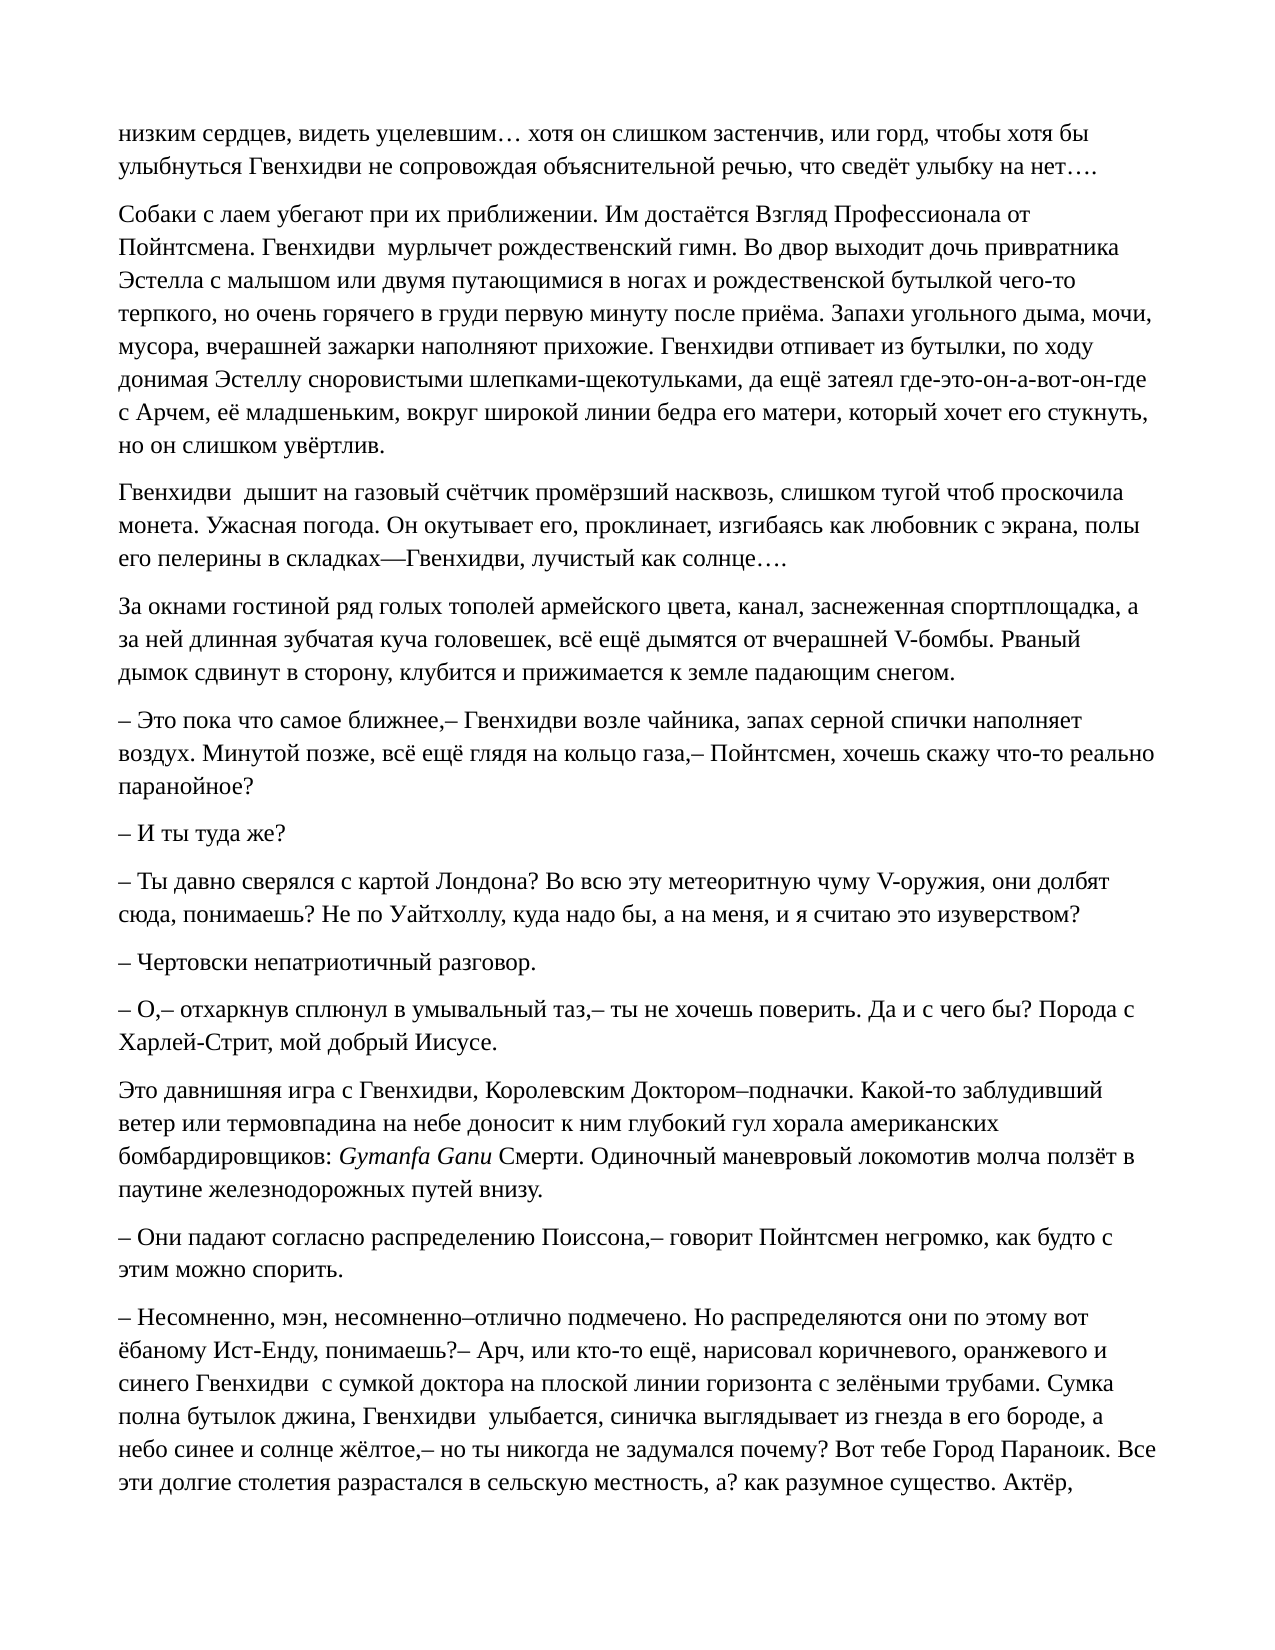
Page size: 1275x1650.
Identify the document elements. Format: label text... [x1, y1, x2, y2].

text – Несомненно, мэн, несомненно–отлично подмечено. Но распределяются они по этому вот ёбаному Ист-Енду, понимаешь?– Арч, или кто-то ещё, нарисовал коричневого, оранжевого и синего Гвенхидви с сумкой доктора на плоской линии горизонта с зелёными трубами. Сумка полна бутылок джина, Гвенхидви улыбается, синичка выглядывает из гнезда в его бороде, а небо синее и солнце жёлтое,– но ты никогда не задумался почему? Вот тебе Город Параноик. Все эти долгие столетия разрастался в сельскую местность, а? как разумное существо. Актёр, [118, 1302, 1157, 1496]
text Это давнишняя игра с Гвенхидви, Королевским Доктором–подначки. Какой-то заблудивший ветер или термовпадина на небе доносит к ним глубокий гул хорала американских бомбардировщиков: Gymanfa Ganu Смерти. Одиночный маневровый локомотив молча ползёт в паутине железнодорожных путей внизу. [118, 1075, 1157, 1203]
text За окнами гостиной ряд голых тополей армейского цвета, канал, заснеженная спортплощадка, а за ней длинная зубчатая куча головешек, всё ещё дымятся от вчерашней V-бомбы. Рваный дымок сдвинут в сторону, клубится и прижимается к земле падающим снегом. [118, 591, 1157, 686]
text – Они падают согласно распределению Поиссона,– говорит Пойнтсмен негромко, как будто с этим можно спорить. [118, 1222, 1157, 1283]
text – Чертовски непатриотичный разговор. [118, 947, 1157, 975]
text – Это пока что самое ближнее,– Гвенхидви возле чайника, запах серной спички наполняет воздух. Минутой позже, всё ещё глядя на кольцо газа,– Пойнтсмен, хочешь скажу что-то реально паранойное? [118, 705, 1157, 799]
text низким сердцев, видеть уцелевшим… хотя он слишком застенчив, или горд, чтобы хотя бы улыбнуться Гвенхидви не сопровождая объяснительной речью, что сведёт улыбку на нет…. [118, 118, 1157, 180]
text – О,– отхаркнув сплюнул в умывальный таз,– ты не хочешь поверить. Да и с чего бы? Порода с Харлей-Стрит, мой добрый Иисусе. [118, 994, 1157, 1056]
text Гвенхидви дышит на газовый счётчик промёрзший насквозь, слишком тугой чтоб проскочила монета. Ужасная погода. Он окутывает его, проклинает, изгибаясь как любовник с экрана, полы его пелерины в складках—Гвенхидви, лучистый как солнце…. [118, 477, 1157, 572]
text Собаки с лаем убегают при их приближении. Им достаётся Взгляд Профессионала от Пойнтсмена. Гвенхидви мурлычет рождественский гимн. Во двор выходит дочь привратника Эстелла с малышом или двумя путающимися в ногах и рождественской бутылкой чего-то терпкого, но очень горячего в груди первую минуту после приёма. Запахи угольного дыма, мочи, мусора, вчерашней зажарки наполняют прихожие. Гвенхидви отпивает из бутылки, по ходу донимая Эстеллу сноровистыми шлепками-щекотульками, да ещё затеял где-это-он-а-вот-он-где с Арчем, её младшеньким, вокруг широкой линии бедра его матери, который хочет его стукнуть, но он слишком увёртлив. [118, 199, 1157, 459]
text – И ты туда же? [118, 818, 1157, 847]
text – Ты давно сверялся с картой Лондона? Во всю эту метеоритную чуму V-оружия, они долбят сюда, понимаешь? Не по Уайтхоллу, куда надо бы, а на меня, и я считаю это изуверством? [118, 866, 1157, 928]
